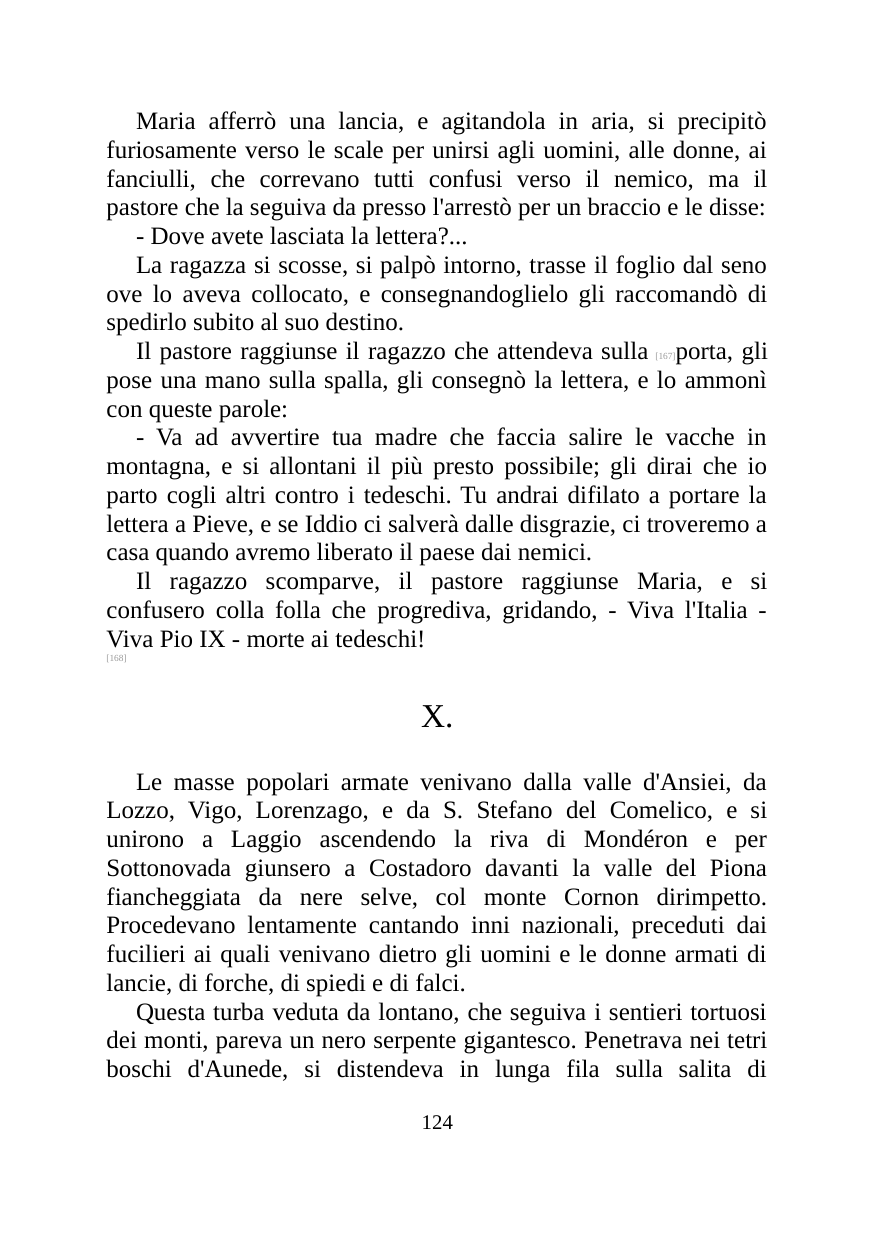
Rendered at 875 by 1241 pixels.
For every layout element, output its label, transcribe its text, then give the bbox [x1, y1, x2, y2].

text La ragazza si scosse, si palpò intorno, trasse il foglio dal seno ove lo aveva collocato, e consegnandoglielo gli raccomandò di spedirlo subito al suo destino. [106, 250, 768, 336]
subtitle X. [106, 696, 768, 734]
text Il pastore raggiunse il ragazzo che attendeva sulla [167]porta, gli pose una mano sulla spalla, gli consegnò la lettera, e lo ammonì con queste parole: [106, 336, 768, 422]
text [168] [106, 652, 768, 663]
text Le masse popolari armate venivano dalla valle d'Ansiei, da Lozzo, Vigo, Lorenzago, e da S. Stefano del Comelico, e si unirono a Laggio ascendendo la riva di Mondéron e per Sottonovada giunsero a Costadoro davanti la valle del Piona fiancheggiata da nere selve, col monte Cornon dirimpetto. Procedevano lentamente cantando inni nazionali, preceduti dai fucilieri ai quali venivano dietro gli uomini e le donne armati di lancie, di forche, di spiedi e di falci. [106, 767, 768, 997]
text - Dove avete lasciata la lettera?... [106, 221, 768, 250]
text Il ragazzo scomparve, il pastore raggiunse Maria, e si confusero colla folla che progrediva, gridando, - Viva l'Italia - Viva Pio IX - morte ai tedeschi! [106, 566, 768, 652]
text Questa turba veduta da lontano, che seguiva i sentieri tortuosi dei monti, pareva un nero serpente gigantesco. Penetrava nei tetri boschi d'Aunede, si distendeva in lunga fila sulla salita di [106, 997, 768, 1083]
text - Va ad avvertire tua madre che faccia salire le vacche in montagna, e si allontani il più presto possibile; gli dirai che io parto cogli altri contro i tedeschi. Tu andrai difilato a portare la lettera a Pieve, e se Iddio ci salverà dalle disgrazie, ci troveremo a casa quando avremo liberato il paese dai nemici. [106, 422, 768, 566]
text Maria afferrò una lancia, e agitandola in aria, si precipitò furiosamente verso le scale per unirsi agli uomini, alle donne, ai fanciulli, che correvano tutti confusi verso il nemico, ma il pastore che la seguiva da presso l'arrestò per un braccio e le disse: [106, 106, 768, 221]
